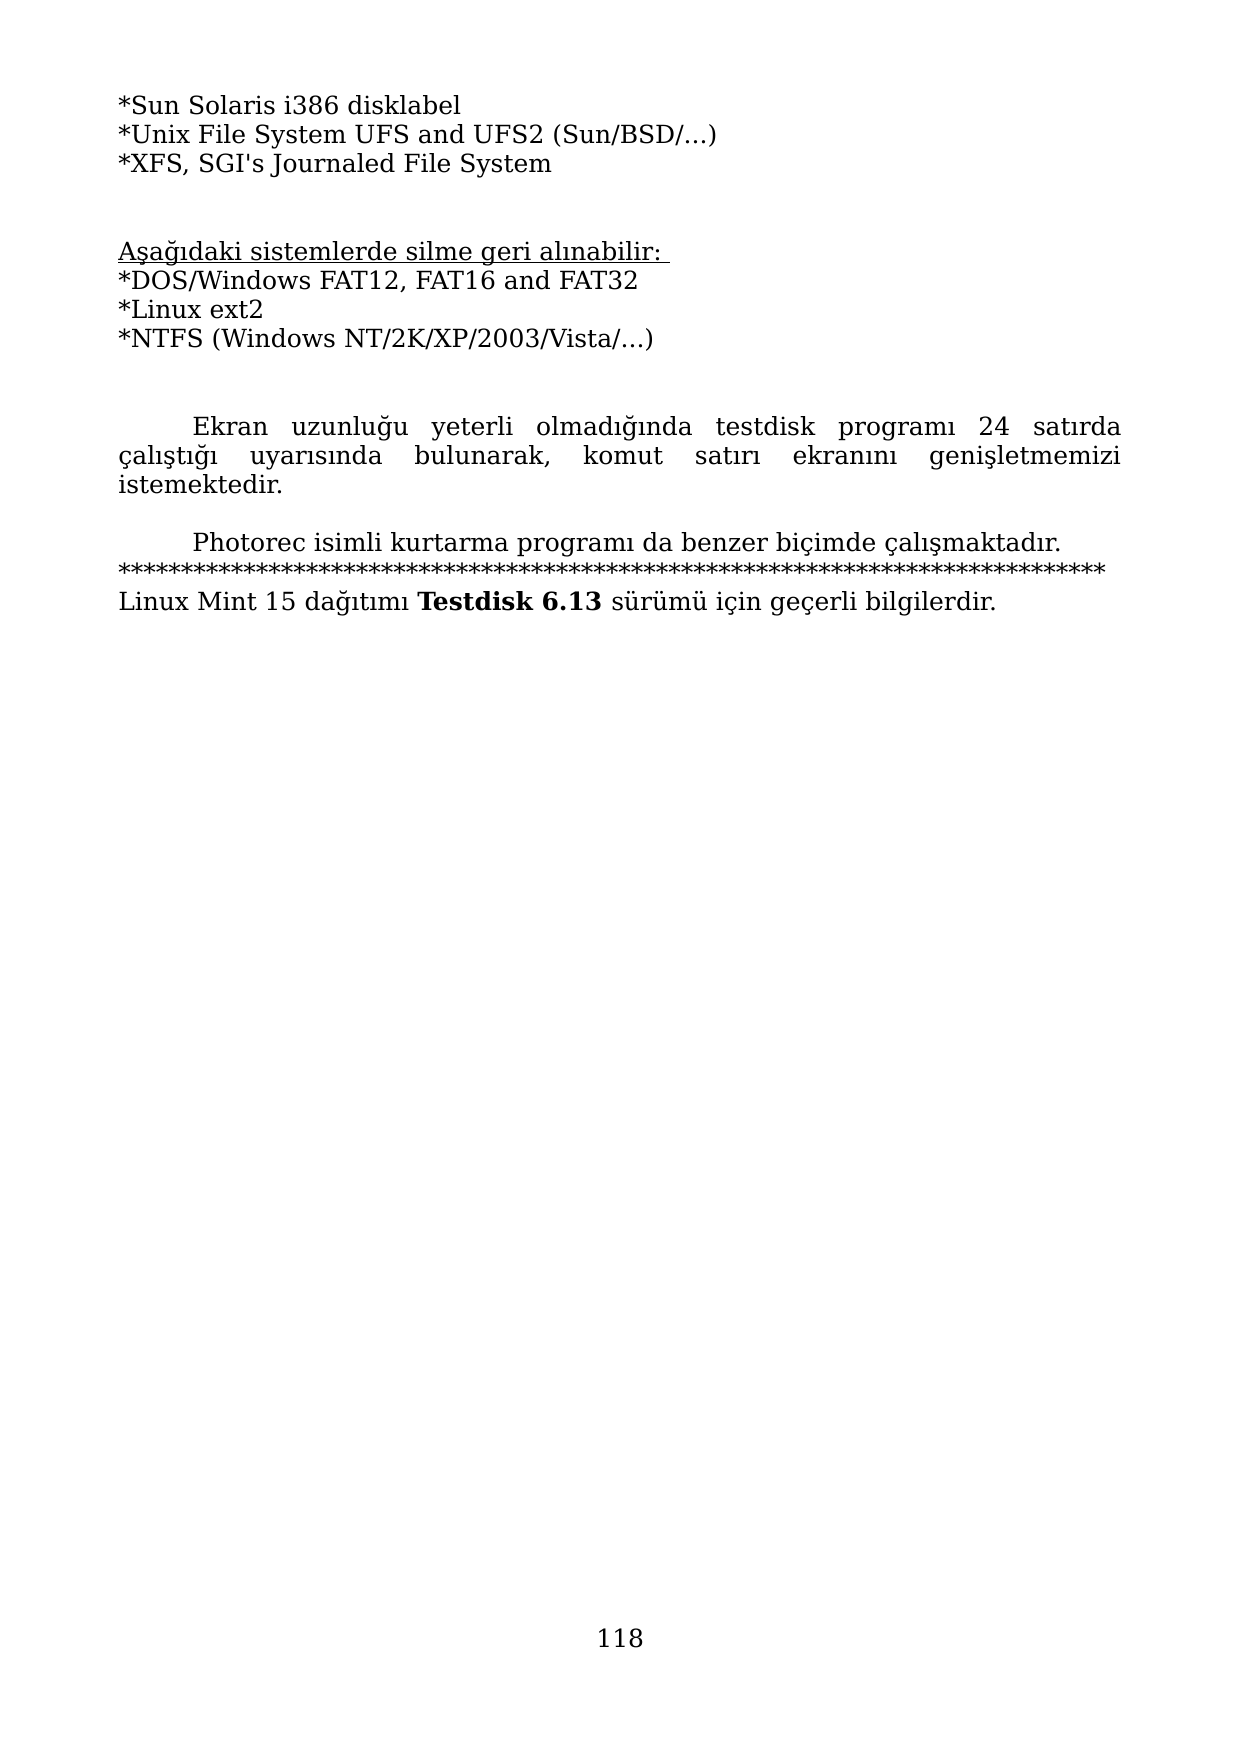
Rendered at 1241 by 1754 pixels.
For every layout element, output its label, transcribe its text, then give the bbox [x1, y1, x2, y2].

text ******************************************************************************* [118, 558, 1122, 587]
text Ekran uzunluğu yeterli olmadığında testdisk programı 24 satırda çalıştığı uyarısında bulunarak, komut satırı ekranını genişletmemizi istemektedir. [118, 412, 1122, 499]
text *Sun Solaris i386 disklabel *Unix File System UFS and UFS2 (Sun/BSD/...) *XFS, SGI's Journaled File System [118, 91, 1122, 179]
text Aşağıdaki sistemlerde silme geri alınabilir: *DOS/Windows FAT12, FAT16 and FAT32 *Linux ext2 *NTFS (Windows NT/2K/XP/2003/Vista/...) [118, 237, 1122, 354]
text Photorec isimli kurtarma programı da benzer biçimde çalışmaktadır. [118, 529, 1122, 558]
text Linux Mint 15 dağıtımı Testdisk 6.13 sürümü için geçerli bilgilerdir. [118, 587, 1122, 616]
